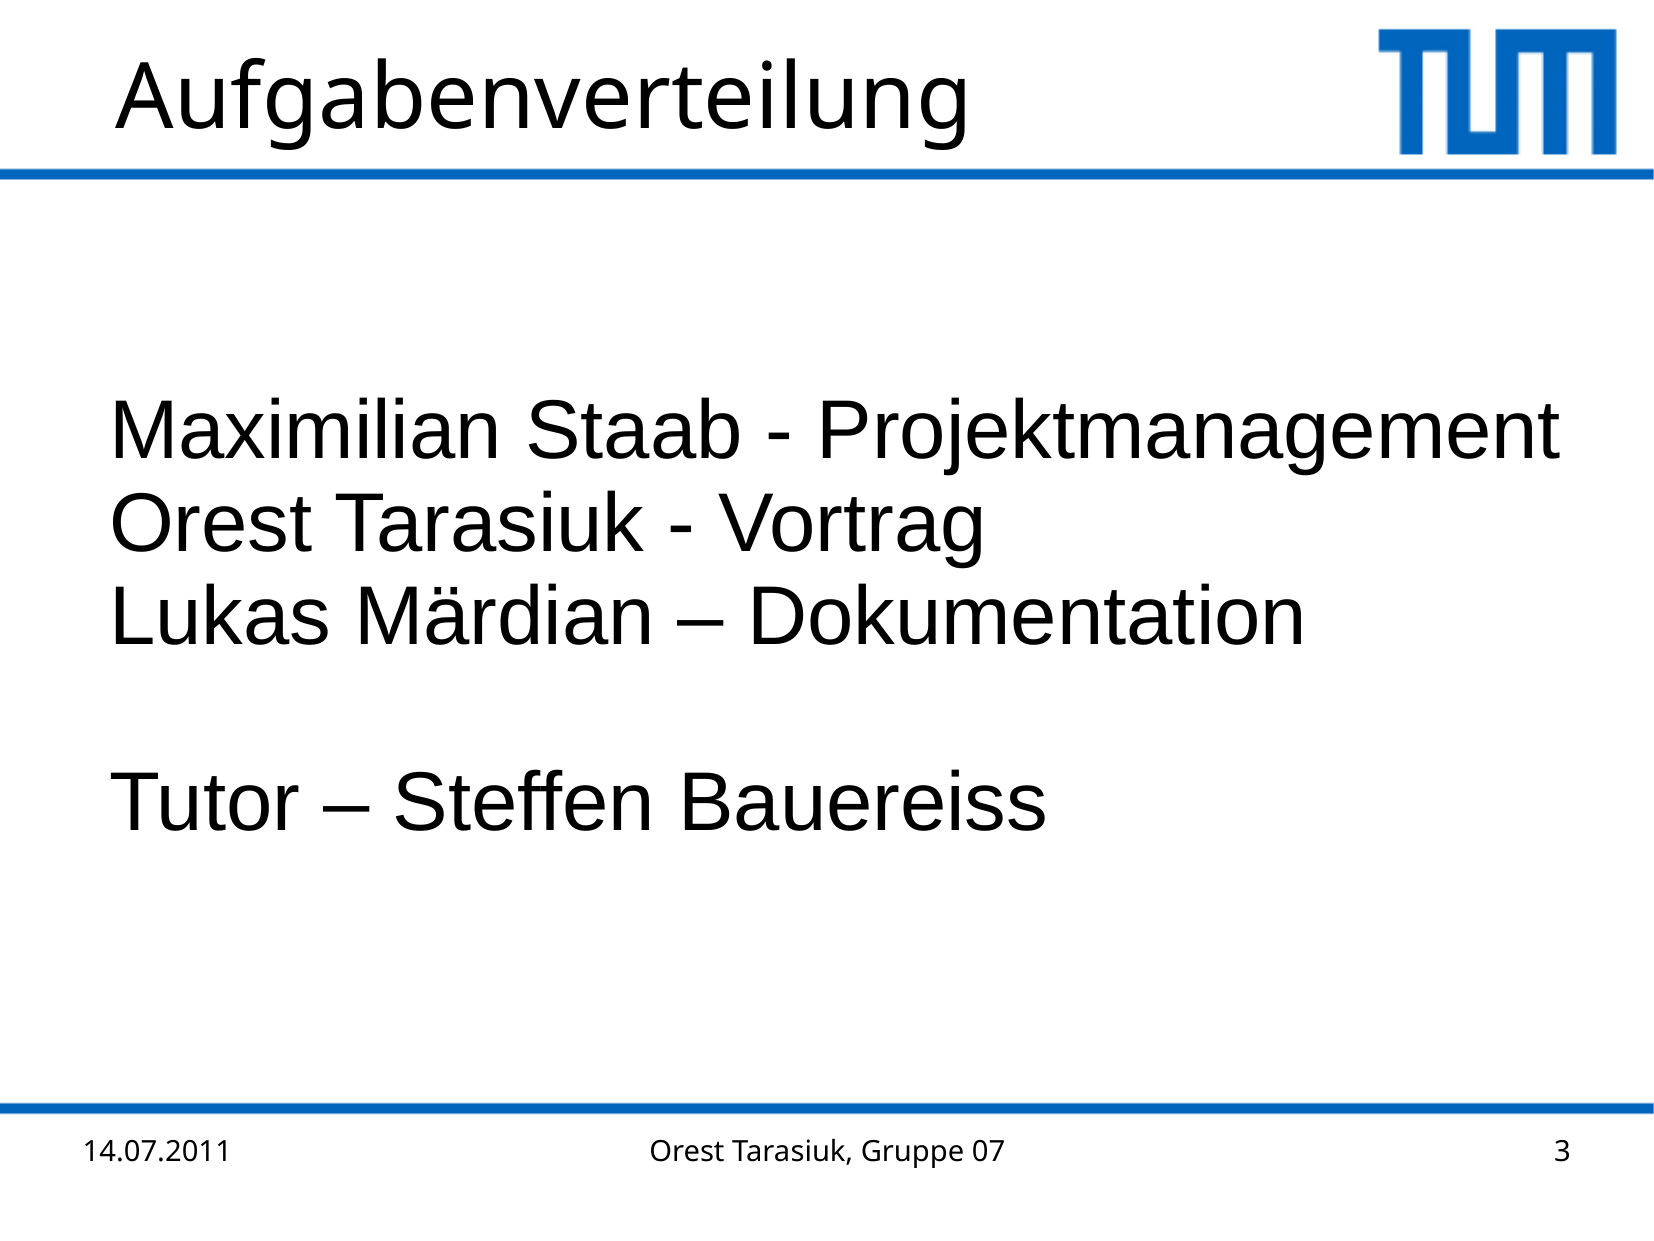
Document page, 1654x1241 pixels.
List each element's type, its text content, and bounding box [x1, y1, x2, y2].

title Aufgabenverteilung [82, 41, 1359, 145]
subtitle Maximilian Staab - Projektmanagement Orest Tarasiuk - Vortrag Lukas Märdian – Dokumentation Tutor – Steffen Bauereiss [82, 206, 1571, 1026]
picture [0, 0, 1654, 1241]
